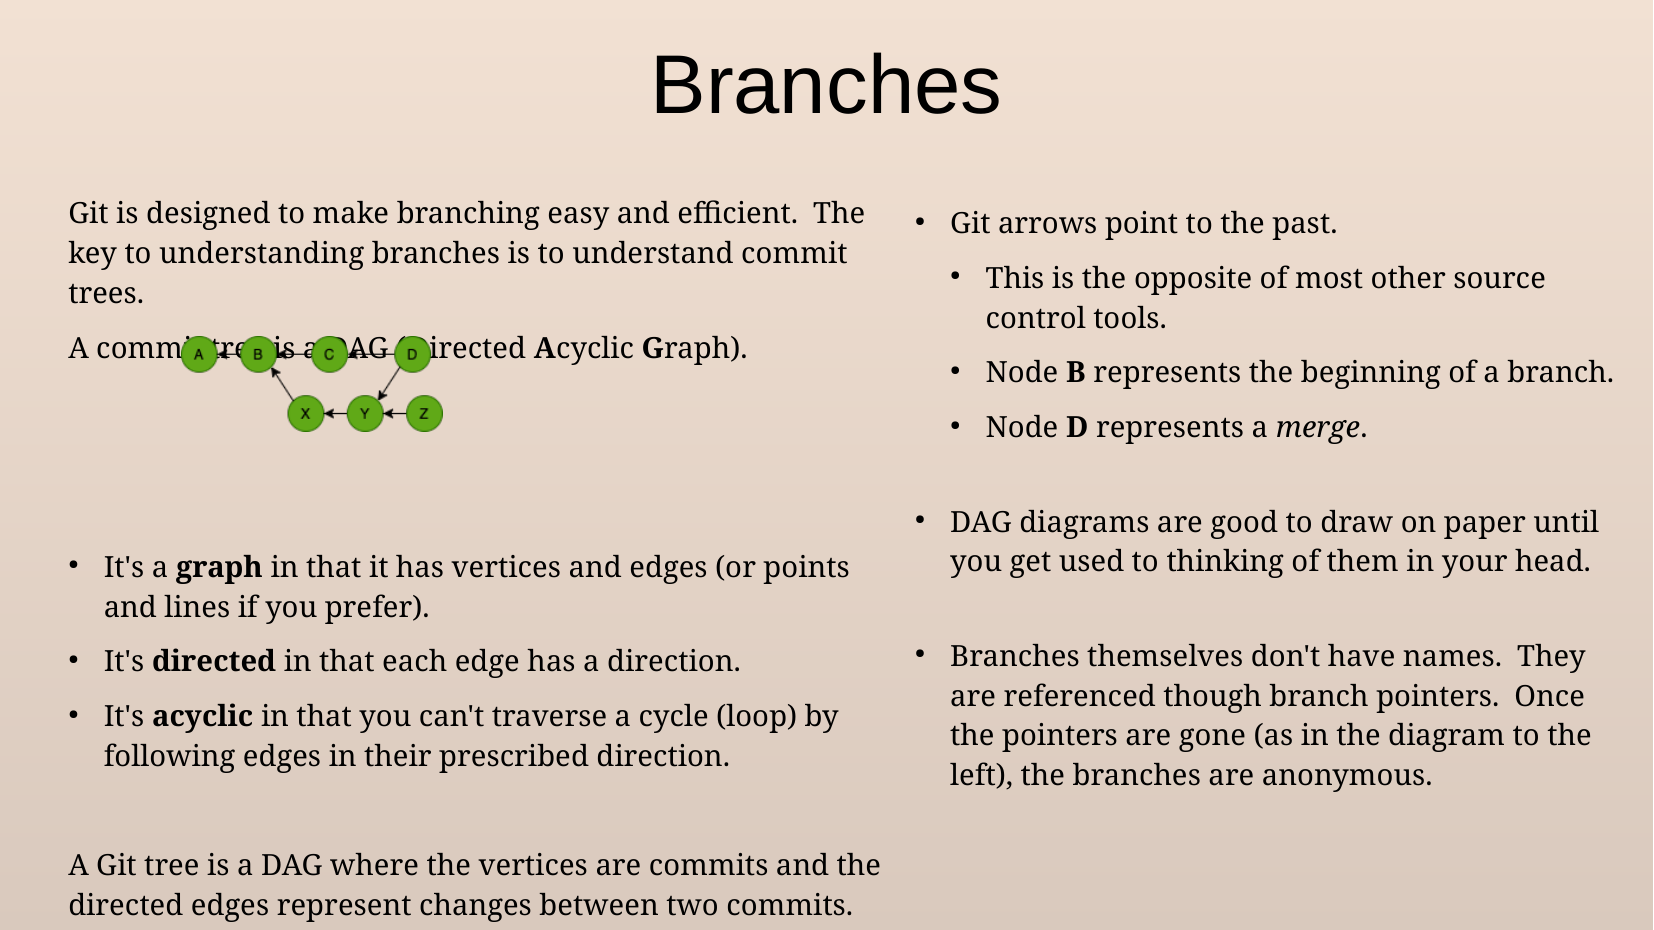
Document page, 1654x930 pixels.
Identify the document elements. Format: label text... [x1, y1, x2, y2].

picture [181, 336, 443, 432]
text_box Git arrows point to the past. This is the opposite of most other source control tools. Node B represents the beginning of a branch. Node D represents a merge. DAG diagrams are good to draw on paper until you get used to thinking of them in your head. Branches themselves don't have names. They are referenced though branch pointers. Once the pointers are gone (as in the diagram to the left), the branches are anonymous. [900, 194, 1636, 681]
text_box Git is designed to make branching easy and efficient. The key to understanding branches is to understand commit trees. A commit tree is a DAG (Directed Acyclic Graph). It's a graph in that it has vertices and edges (or points and lines if you prefer). It's directed in that each edge has a direction. It's acyclic in that you can't traverse a cycle (loop) by following edges in their prescribed direction. A Git tree is a DAG where the vertices are commits and the directed edges represent changes between two commits. [53, 185, 909, 798]
title Branches [82, 19, 1571, 151]
